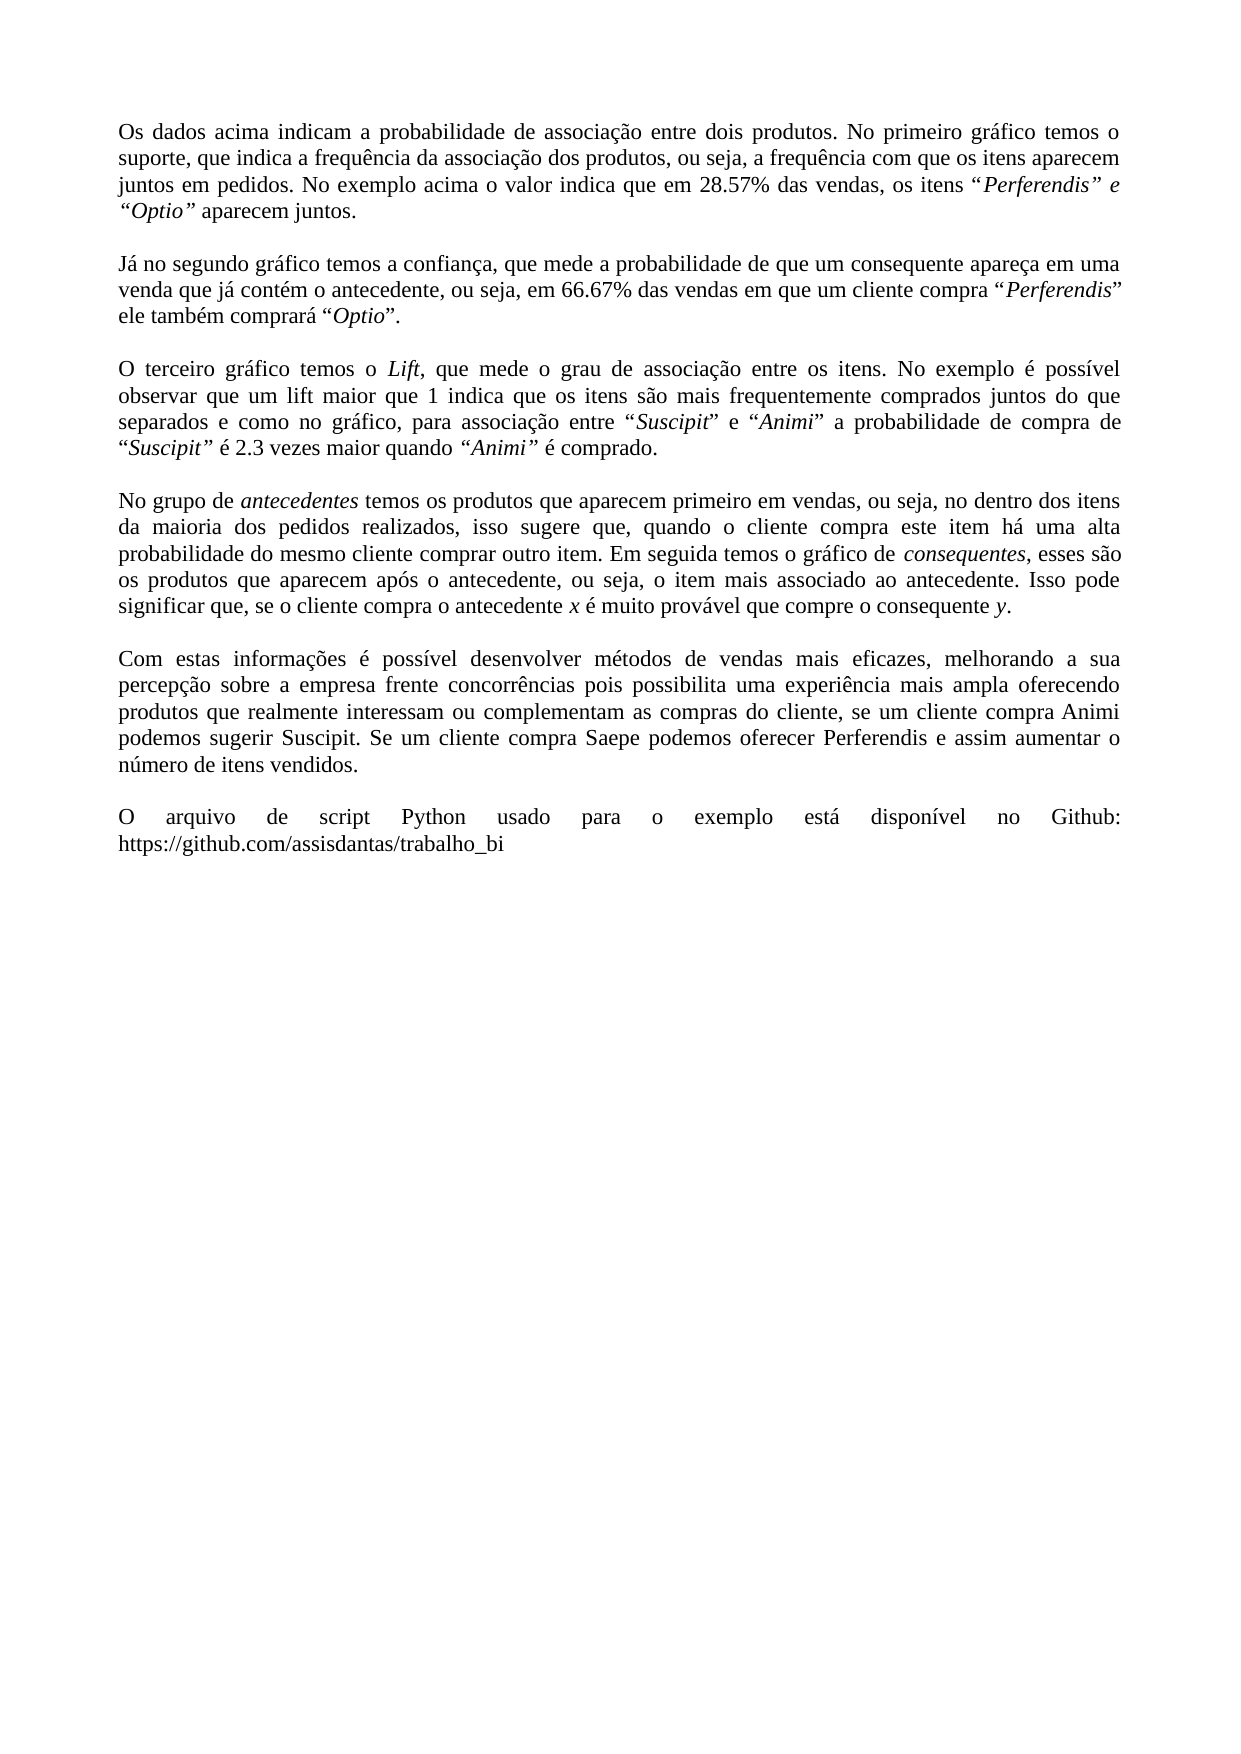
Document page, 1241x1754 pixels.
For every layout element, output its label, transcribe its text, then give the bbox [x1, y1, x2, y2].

text O terceiro gráfico temos o Lift, que mede o grau de associação entre os itens. No exemplo é possível observar que um lift maior que 1 indica que os itens são mais frequentemente comprados juntos do que separados e como no gráfico, para associação entre “Suscipit” e “Animi” a probabilidade de compra de “Suscipit” é 2.3 vezes maior quando “Animi” é comprado. [118, 355, 1122, 461]
text O arquivo de script Python usado para o exemplo está disponível no Github: https://github.com/assisdantas/trabalho_bi [118, 803, 1122, 856]
text Com estas informações é possível desenvolver métodos de vendas mais eficazes, melhorando a sua percepção sobre a empresa frente concorrências pois possibilita uma experiência mais ampla oferecendo produtos que realmente interessam ou complementam as compras do cliente, se um cliente compra Animi podemos sugerir Suscipit. Se um cliente compra Saepe podemos oferecer Perferendis e assim aumentar o número de itens vendidos. [118, 645, 1122, 777]
text Já no segundo gráfico temos a confiança, que mede a probabilidade de que um consequente apareça em uma venda que já contém o antecedente, ou seja, em 66.67% das vendas em que um cliente compra “Perferendis” ele também comprará “Optio”. [118, 250, 1122, 329]
text No grupo de antecedentes temos os produtos que aparecem primeiro em vendas, ou seja, no dentro dos itens da maioria dos pedidos realizados, isso sugere que, quando o cliente compra este item há uma alta probabilidade do mesmo cliente comprar outro item. Em seguida temos o gráfico de consequentes, esses são os produtos que aparecem após o antecedente, ou seja, o item mais associado ao antecedente. Isso pode significar que, se o cliente compra o antecedente x é muito provável que compre o consequente y. [118, 487, 1122, 619]
text Os dados acima indicam a probabilidade de associação entre dois produtos. No primeiro gráfico temos o suporte, que indica a frequência da associação dos produtos, ou seja, a frequência com que os itens aparecem juntos em pedidos. No exemplo acima o valor indica que em 28.57% das vendas, os itens “Perferendis” e “Optio” aparecem juntos. [118, 118, 1122, 223]
